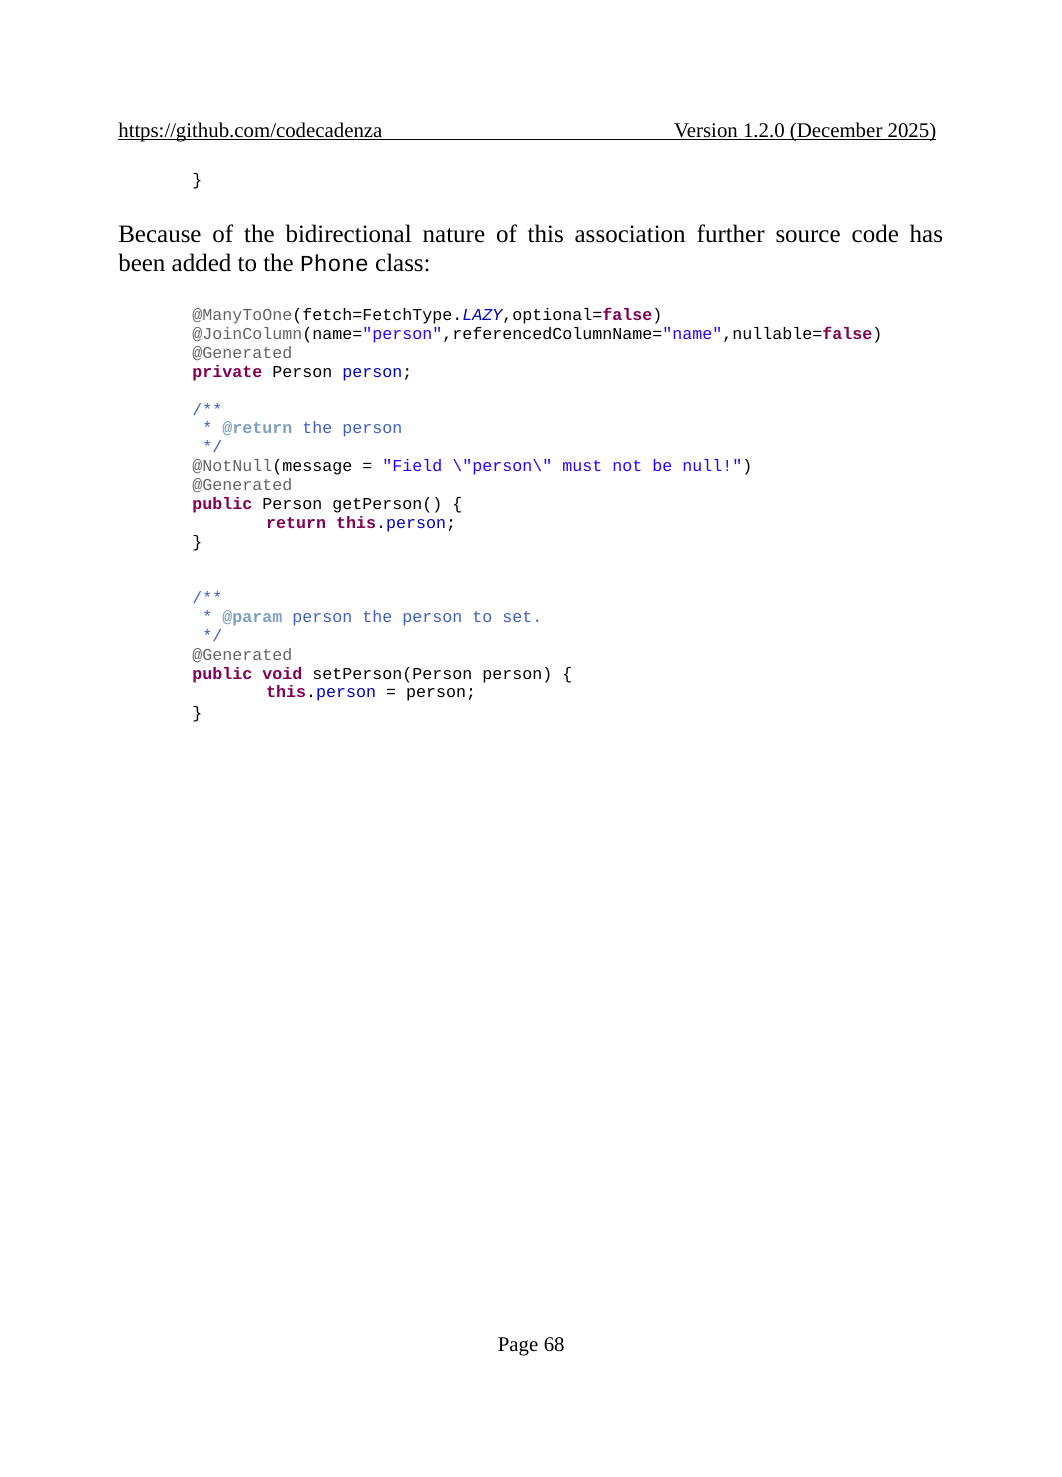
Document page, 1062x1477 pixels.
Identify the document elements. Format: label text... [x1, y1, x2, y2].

text @Generated [118, 477, 944, 496]
text @JoinColumn(name="person",referencedColumnName="name",nullable=false) [118, 326, 944, 345]
text /** [118, 590, 944, 609]
text public Person getPerson() { [118, 496, 944, 514]
text */ [118, 439, 944, 458]
text this.person = person; [118, 684, 944, 703]
text @ManyToOne(fetch=FetchType.LAZY,optional=false) [118, 307, 944, 326]
text } [118, 172, 944, 191]
text /** [118, 401, 944, 420]
text * @param person the person to set. [118, 609, 944, 627]
text Because of the bidirectional nature of this association further source code has been added to the Phone class: [118, 219, 944, 278]
text return this.person; [118, 514, 944, 533]
text } [118, 703, 944, 723]
text * @return the person [118, 420, 944, 439]
text @Generated [118, 345, 944, 363]
text public void setPerson(Person person) { [118, 665, 944, 684]
text */ [118, 627, 944, 646]
text private Person person; [118, 363, 944, 382]
text @Generated [118, 646, 944, 665]
text @NotNull(message = "Field \"person\" must not be null!") [118, 458, 944, 477]
text } [118, 533, 944, 552]
